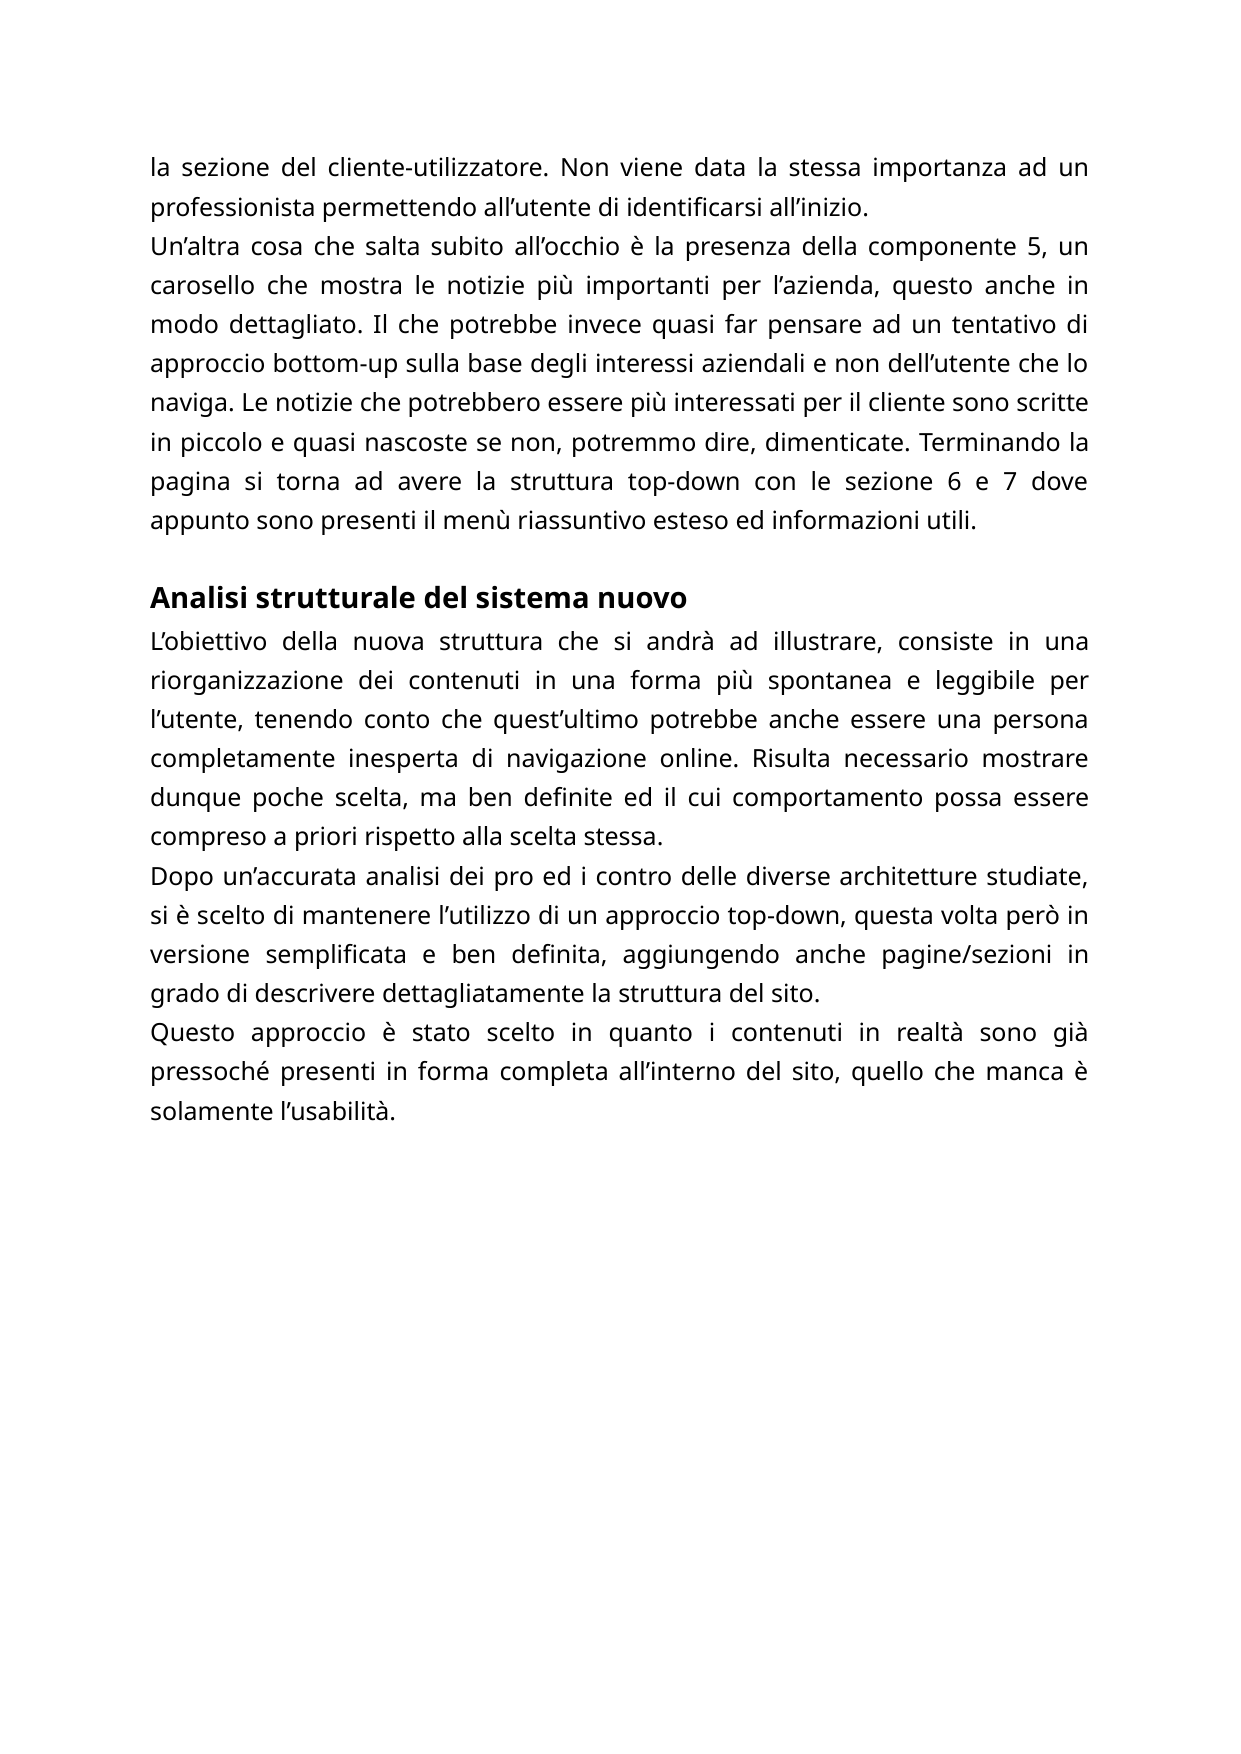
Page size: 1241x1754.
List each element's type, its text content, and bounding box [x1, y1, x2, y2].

text Questo approccio è stato scelto in quanto i contenuti in realtà sono già pressoché presenti in forma completa all’interno del sito, quello che manca è solamente l’usabilità. [150, 1015, 1090, 1127]
text Un’altra cosa che salta subito all’occhio è la presenza della componente 5, un carosello che mostra le notizie più importanti per l’azienda, questo anche in modo dettagliato. Il che potrebbe invece quasi far pensare ad un tentativo di approccio bottom-up sulla base degli interessi aziendali e non dell’utente che lo naviga. Le notizie che potrebbero essere più interessati per il cliente sono scritte in piccolo e quasi nascoste se non, potremmo dire, dimenticate. Terminando la pagina si torna ad avere la struttura top-down con le sezione 6 e 7 dove appunto sono presenti il menù riassuntivo esteso ed informazioni utili. [150, 228, 1090, 537]
text la sezione del cliente-utilizzatore. Non viene data la stessa importanza ad un professionista permettendo all’utente di identificarsi all’inizio. [150, 150, 1090, 223]
text Dopo un’accurata analisi dei pro ed i contro delle diverse architetture studiate, si è scelto di mantenere l’utilizzo di un approccio top-down, questa volta però in versione semplificata e ben definita, aggiungendo anche pagine/sezioni in grado di descrivere dettagliatamente la struttura del sito. [150, 858, 1090, 1010]
text L’obiettivo della nuova struttura che si andrà ad illustrare, consiste in una riorganizzazione dei contenuti in una forma più spontanea e leggibile per l’utente, tenendo conto che quest’ultimo potrebbe anche essere una persona completamente inesperta di navigazione online. Risulta necessario mostrare dunque poche scelta, ma ben definite ed il cui comportamento possa essere compreso a priori rispetto alla scelta stessa. [150, 623, 1090, 853]
text Analisi strutturale del sistema nuovo [150, 578, 1090, 617]
